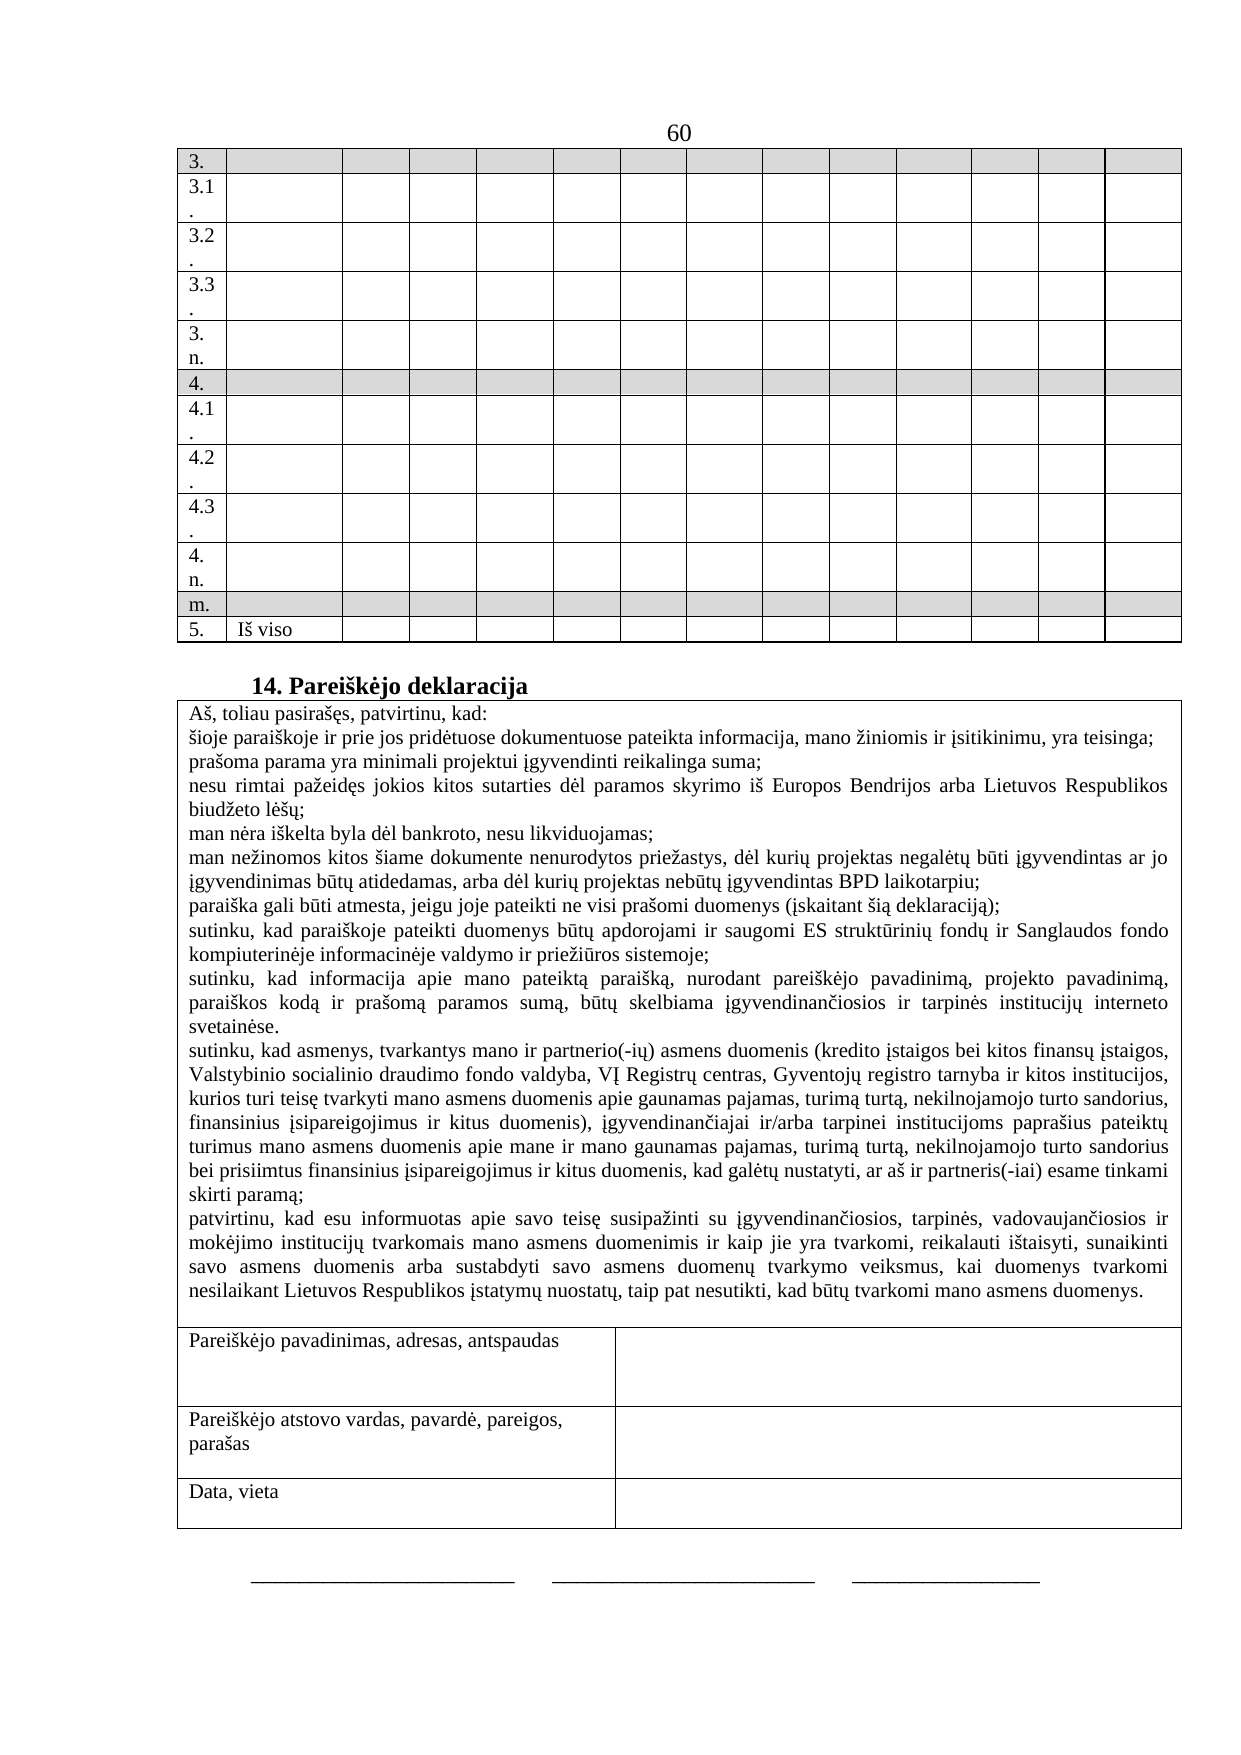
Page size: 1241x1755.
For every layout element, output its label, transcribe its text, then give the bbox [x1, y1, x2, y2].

table_cell [1106, 592, 1181, 616]
table_cell [621, 494, 686, 542]
table_cell [343, 272, 409, 320]
table_cell [621, 592, 686, 616]
table_cell [830, 543, 896, 591]
table_cell [897, 149, 971, 173]
table_cell [830, 149, 896, 173]
table_cell [763, 149, 829, 173]
table_cell [897, 445, 971, 493]
table_cell [227, 396, 342, 444]
table_cell [410, 321, 476, 369]
table_cell [343, 174, 409, 222]
table_cell [227, 370, 342, 394]
table_cell [1106, 494, 1181, 542]
table_cell [1039, 592, 1104, 616]
table_cell 3. n. [178, 321, 226, 369]
table_cell [1039, 543, 1104, 591]
table_cell [897, 617, 971, 641]
table_cell [972, 617, 1038, 641]
table_cell [554, 321, 620, 369]
table_cell [830, 494, 896, 542]
table_cell [830, 445, 896, 493]
table_cell [410, 494, 476, 542]
table_cell [410, 617, 476, 641]
table_cell [554, 149, 620, 173]
table_cell [410, 445, 476, 493]
table_cell 4.1. [178, 396, 226, 444]
table_cell 4. n. [178, 543, 226, 591]
table_cell Pareiškėjo atstovo vardas, pavardė, pareigos, parašas [178, 1407, 615, 1478]
table_cell [687, 321, 762, 369]
table_cell [477, 321, 553, 369]
table_cell [227, 272, 342, 320]
table_cell [972, 396, 1038, 444]
table_cell [972, 272, 1038, 320]
table_cell [477, 370, 553, 394]
table_cell [972, 370, 1038, 394]
table_cell [687, 370, 762, 394]
table_cell 3.2. [178, 223, 226, 271]
table_cell [621, 543, 686, 591]
table_cell [687, 617, 762, 641]
table_cell [621, 149, 686, 173]
table_cell [227, 174, 342, 222]
table_cell [477, 592, 553, 616]
table_cell [343, 370, 409, 394]
table_cell [972, 445, 1038, 493]
table_cell [1039, 223, 1104, 271]
table_cell [477, 617, 553, 641]
table_cell [554, 174, 620, 222]
table_cell 3. [178, 149, 226, 173]
table_cell [897, 543, 971, 591]
table_cell [343, 396, 409, 444]
table_cell [477, 445, 553, 493]
table_cell [897, 223, 971, 271]
table_cell [830, 223, 896, 271]
table_cell [763, 592, 829, 616]
table_cell [477, 223, 553, 271]
table_cell [343, 445, 409, 493]
table_cell Data, vieta [178, 1479, 615, 1527]
table_cell [763, 272, 829, 320]
table_cell [830, 321, 896, 369]
table_cell [227, 592, 342, 616]
table_cell [477, 149, 553, 173]
table_cell [897, 396, 971, 444]
table_cell [343, 494, 409, 542]
table_cell Pareiškėjo pavadinimas, adresas, antspaudas [178, 1328, 615, 1406]
table_cell [410, 592, 476, 616]
table_cell [410, 543, 476, 591]
table_cell [410, 370, 476, 394]
table_cell [972, 321, 1038, 369]
table_cell [763, 370, 829, 394]
table_cell [1106, 617, 1181, 641]
table_cell 3.3. [178, 272, 226, 320]
table_cell [621, 445, 686, 493]
table_cell [554, 223, 620, 271]
table_cell [343, 321, 409, 369]
table_cell 4.3. [178, 494, 226, 542]
table_cell [687, 396, 762, 444]
table_header Aš, toliau pasirašęs, patvirtinu, kad: šioje paraiškoje ir prie jos pridėtuose dokumentuose pateikta informacija, mano žiniomis ir įsitikinimu, yra teisinga; prašoma parama yra minimali projektui įgyvendinti reikalinga suma; nesu rimtai pažeidęs jokios kitos sutarties dėl paramos skyrimo iš Europos Bendrijos arba Lietuvos Respublikos biudžeto lėšų; man nėra iškelta byla dėl bankroto, nesu likviduojamas; man nežinomos kitos šiame dokumente nenurodytos priežastys, dėl kurių projektas negalėtų būti įgyvendintas ar jo įgyvendinimas būtų atidedamas, arba dėl kurių projektas nebūtų įgyvendintas BPD laikotarpiu; paraiška gali būti atmesta, jeigu joje pateikti ne visi prašomi duomenys (įskaitant šią deklaraciją); sutinku, kad paraiškoje pateikti duomenys būtų apdorojami ir saugomi ES struktūrinių fondų ir Sanglaudos fondo kompiuterinėje informacinėje valdymo ir priežiūros sistemoje; sutinku, kad informacija apie mano pateiktą paraišką, nurodant pareiškėjo pavadinimą, projekto pavadinimą, paraiškos kodą ir prašomą paramos sumą, būtų skelbiama įgyvendinančiosios ir tarpinės institucijų interneto svetainėse. sutinku, kad asmenys, tvarkantys mano ir partnerio(-ių) asmens duomenis (kredito įstaigos bei kitos finansų įstaigos, Valstybinio socialinio draudimo fondo valdyba, VĮ Registrų centras, Gyventojų registro tarnyba ir kitos institucijos, kurios turi teisę tvarkyti mano asmens duomenis apie gaunamas pajamas, turimą turtą, nekilnojamojo turto sandorius, finansinius įsipareigojimus ir kitus duomenis), įgyvendinančiajai ir/arba tarpinei institucijoms paprašius pateiktų turimus mano asmens duomenis apie mane ir mano gaunamas pajamas, turimą turtą, nekilnojamojo turto sandorius bei prisiimtus finansinius įsipareigojimus ir kitus duomenis, kad galėtų nustatyti, ar aš ir partneris(-iai) esame tinkami skirti paramą; patvirtinu, kad esu informuotas apie savo teisę susipažinti su įgyvendinančiosios, tarpinės, vadovaujančiosios ir mokėjimo institucijų tvarkomais mano asmens duomenimis ir kaip jie yra tvarkomi, reikalauti ištaisyti, sunaikinti savo asmens duomenis arba sustabdyti savo asmens duomenų tvarkymo veiksmus, kai duomenys tvarkomi nesilaikant Lietuvos Respublikos įstatymų nuostatų, taip pat nesutikti, kad būtų tvarkomi mano asmens duomenys. [178, 701, 1181, 1327]
table_cell [1106, 543, 1181, 591]
table_cell [687, 149, 762, 173]
table_cell [1106, 149, 1181, 173]
table_cell [477, 543, 553, 591]
table_cell [554, 445, 620, 493]
table_cell [972, 494, 1038, 542]
table_cell [477, 174, 553, 222]
table_cell [477, 494, 553, 542]
table_cell [227, 223, 342, 271]
table_cell [1039, 272, 1104, 320]
table_cell [343, 223, 409, 271]
table_cell [972, 174, 1038, 222]
table_cell [763, 445, 829, 493]
table_cell [554, 494, 620, 542]
table_cell [830, 617, 896, 641]
table_cell [972, 543, 1038, 591]
table_cell [621, 272, 686, 320]
table_cell [621, 617, 686, 641]
table_cell m. [178, 592, 226, 616]
table_cell [227, 494, 342, 542]
table_cell [227, 543, 342, 591]
table_cell [554, 543, 620, 591]
table_cell [227, 149, 342, 173]
table_cell 3.1. [178, 174, 226, 222]
table_cell [830, 370, 896, 394]
table_cell [1106, 370, 1181, 394]
table_cell [227, 321, 342, 369]
table_cell [1106, 396, 1181, 444]
table_cell [972, 592, 1038, 616]
table_cell [1106, 174, 1181, 222]
table_cell [830, 396, 896, 444]
table_cell [410, 272, 476, 320]
table_cell [1106, 445, 1181, 493]
table_cell 4. [178, 370, 226, 394]
table_cell [687, 223, 762, 271]
table_cell [554, 370, 620, 394]
table_cell [830, 174, 896, 222]
table_cell [410, 396, 476, 444]
table_cell [897, 321, 971, 369]
table_cell [1106, 272, 1181, 320]
table_cell [763, 174, 829, 222]
table_cell 4.2. [178, 445, 226, 493]
table_cell [687, 272, 762, 320]
table_cell [1039, 149, 1104, 173]
table_cell [343, 617, 409, 641]
table_cell [1039, 396, 1104, 444]
table_cell [1106, 223, 1181, 271]
table_cell [763, 494, 829, 542]
table_cell [410, 174, 476, 222]
table_cell [554, 592, 620, 616]
table_cell [1106, 321, 1181, 369]
table_cell [1039, 617, 1104, 641]
table_cell [763, 543, 829, 591]
table_cell [616, 1328, 1181, 1406]
table_cell [687, 592, 762, 616]
table_cell [554, 617, 620, 641]
table_cell [687, 543, 762, 591]
table_cell [1039, 174, 1104, 222]
table_cell [972, 149, 1038, 173]
table_cell [897, 592, 971, 616]
table_cell [687, 445, 762, 493]
table_cell [1039, 445, 1104, 493]
table_cell [477, 396, 553, 444]
table_cell [554, 396, 620, 444]
table_cell [227, 445, 342, 493]
table_cell [763, 396, 829, 444]
table_cell [972, 223, 1038, 271]
table_cell [554, 272, 620, 320]
table_cell [1039, 494, 1104, 542]
text 14. Pareiškėjo deklaracija [177, 671, 1181, 700]
table_cell [343, 149, 409, 173]
table_cell [897, 174, 971, 222]
table_cell [763, 617, 829, 641]
table_cell 5. [178, 617, 226, 641]
table_cell [621, 174, 686, 222]
table_cell [1039, 370, 1104, 394]
table_cell [687, 494, 762, 542]
table_cell [830, 272, 896, 320]
table_cell [763, 321, 829, 369]
table_cell [621, 370, 686, 394]
table_cell [410, 149, 476, 173]
table_cell [616, 1407, 1181, 1478]
table_cell [343, 592, 409, 616]
table_cell [897, 494, 971, 542]
table_cell [687, 174, 762, 222]
table_cell Iš viso [227, 617, 342, 641]
table_cell [763, 223, 829, 271]
table_cell [621, 396, 686, 444]
table_cell [410, 223, 476, 271]
table_cell [616, 1479, 1181, 1527]
table_cell [477, 272, 553, 320]
table_cell [897, 370, 971, 394]
table_cell [621, 223, 686, 271]
table_cell [897, 272, 971, 320]
table_cell [343, 543, 409, 591]
table_cell [830, 592, 896, 616]
table_cell [1039, 321, 1104, 369]
table_cell [621, 321, 686, 369]
